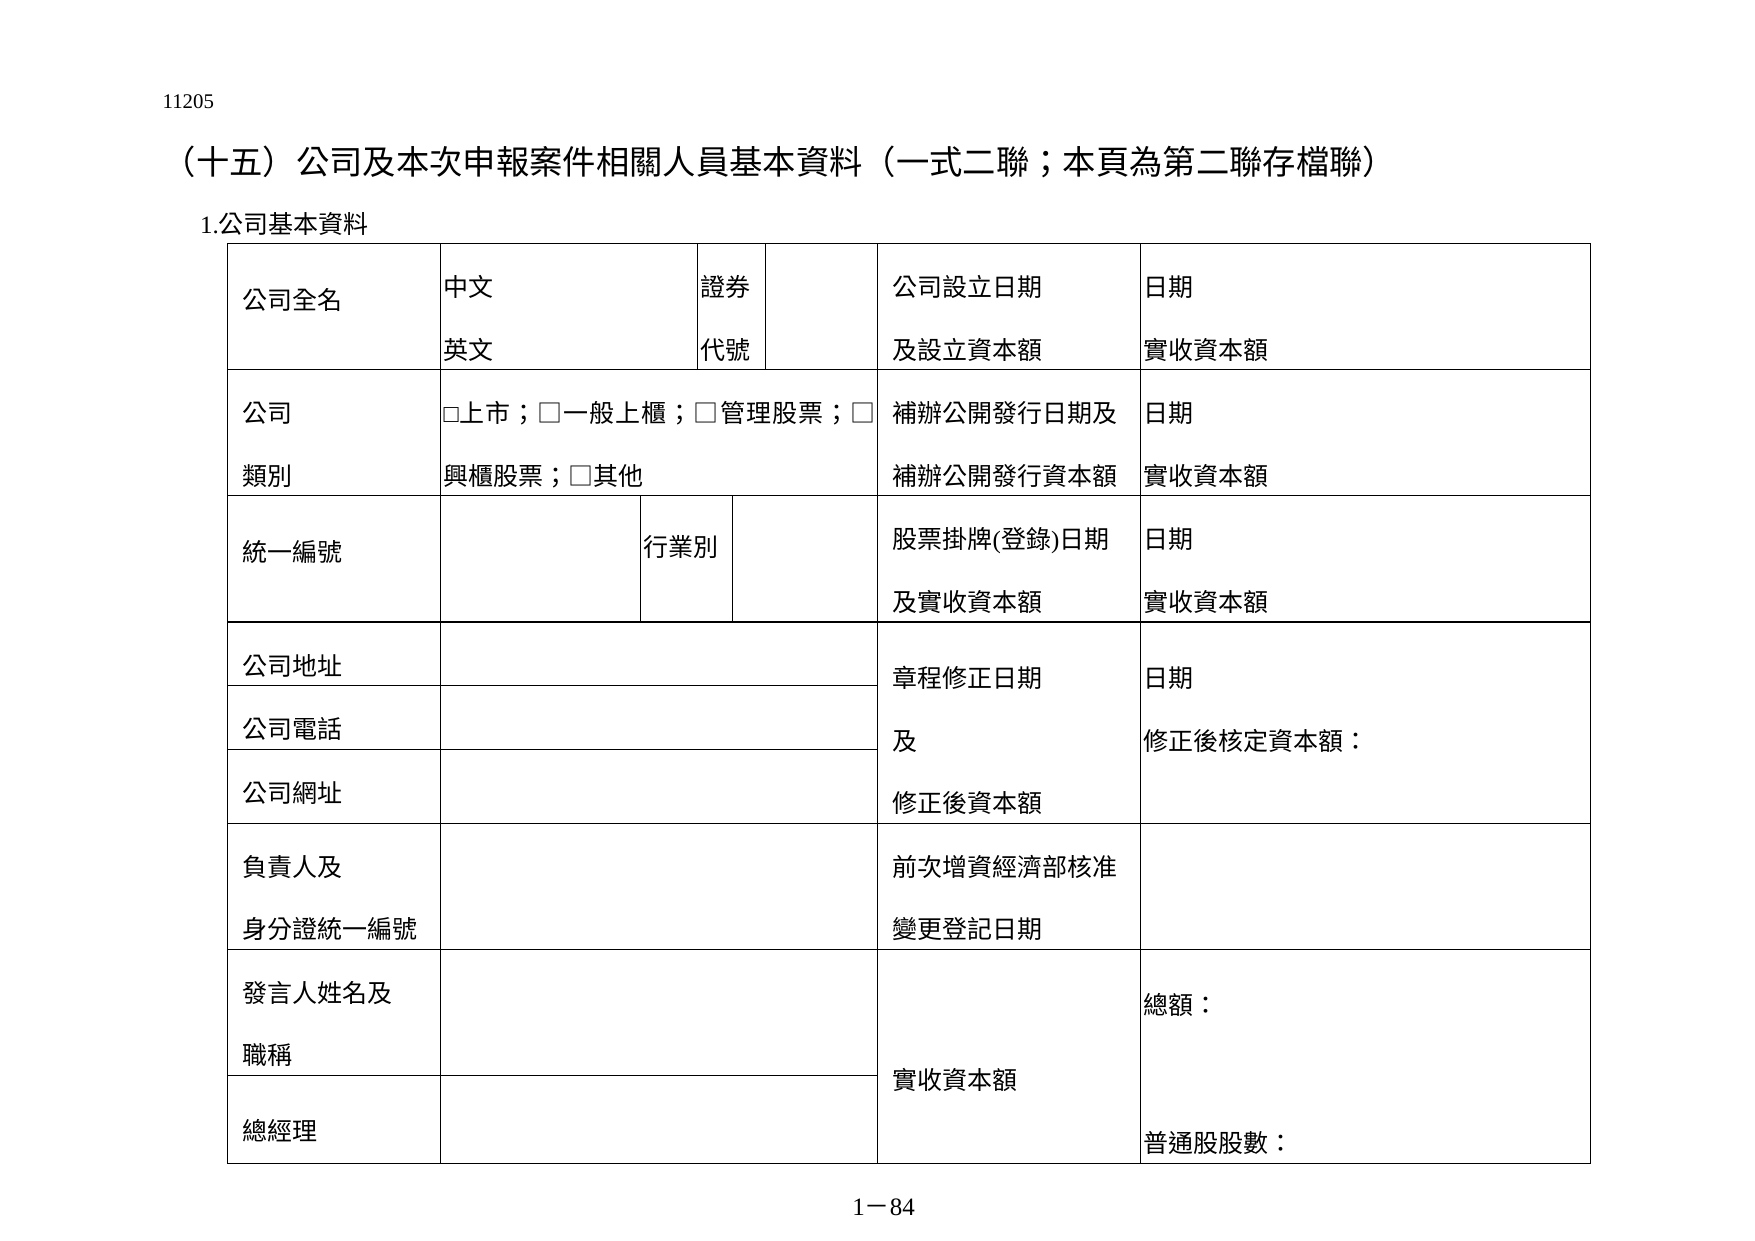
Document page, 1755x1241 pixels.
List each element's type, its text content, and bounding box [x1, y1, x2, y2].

table_cell 前次增資經濟部核准變更登記日期 [878, 824, 1140, 948]
table_cell 日期 修正後核定資本額： [1141, 623, 1590, 822]
table_cell [441, 950, 877, 1074]
table_cell [733, 496, 877, 621]
table_cell 總額： 普通股股數： [1141, 950, 1590, 1163]
table_header 日期 實收資本額 [1141, 244, 1590, 369]
table_cell 公司地址 [228, 623, 440, 685]
table_cell [441, 623, 877, 685]
table_header 公司設立日期 及設立資本額 [878, 244, 1140, 369]
table_cell [441, 1076, 877, 1163]
table_cell □上市；□一般上櫃；□管理股票；□興櫃股票；□其他 [441, 370, 877, 495]
table_header 證券 代號 [698, 244, 765, 369]
table_cell 公司網址 [228, 750, 440, 822]
table_cell [441, 750, 877, 822]
table_header 中文 英文 [441, 244, 697, 369]
table_cell 統一編號 [228, 496, 440, 621]
table_cell 負責人及 身分證統一編號 [228, 824, 440, 948]
table_cell 總經理 [228, 1076, 440, 1163]
text （十五）公司及本次申報案件相關人員基本資料（一式二聯；本頁為第二聯存檔聯） [162, 118, 1604, 181]
table_cell [1141, 824, 1590, 948]
table_cell 實收資本額 [878, 950, 1140, 1163]
table_cell 股票掛牌(登錄)日期 及實收資本額 [878, 496, 1140, 621]
table_cell 發言人姓名及 職稱 [228, 950, 440, 1074]
table_header 公司全名 [228, 244, 440, 369]
table_cell [441, 824, 877, 948]
text 1.公司基本資料 [162, 181, 1604, 243]
table_cell 日期 實收資本額 [1141, 370, 1590, 495]
table_cell 日期 實收資本額 [1141, 496, 1590, 621]
table_cell 章程修正日期 及 修正後資本額 [878, 623, 1140, 822]
table_cell [441, 496, 640, 621]
table_cell 公司 類別 [228, 370, 440, 495]
table_header [766, 244, 877, 369]
table_cell 行業別 [641, 496, 732, 621]
table_cell [441, 686, 877, 748]
table_cell 公司電話 [228, 686, 440, 748]
table_cell 補辦公開發行日期及補辦公開發行資本額 [878, 370, 1140, 495]
